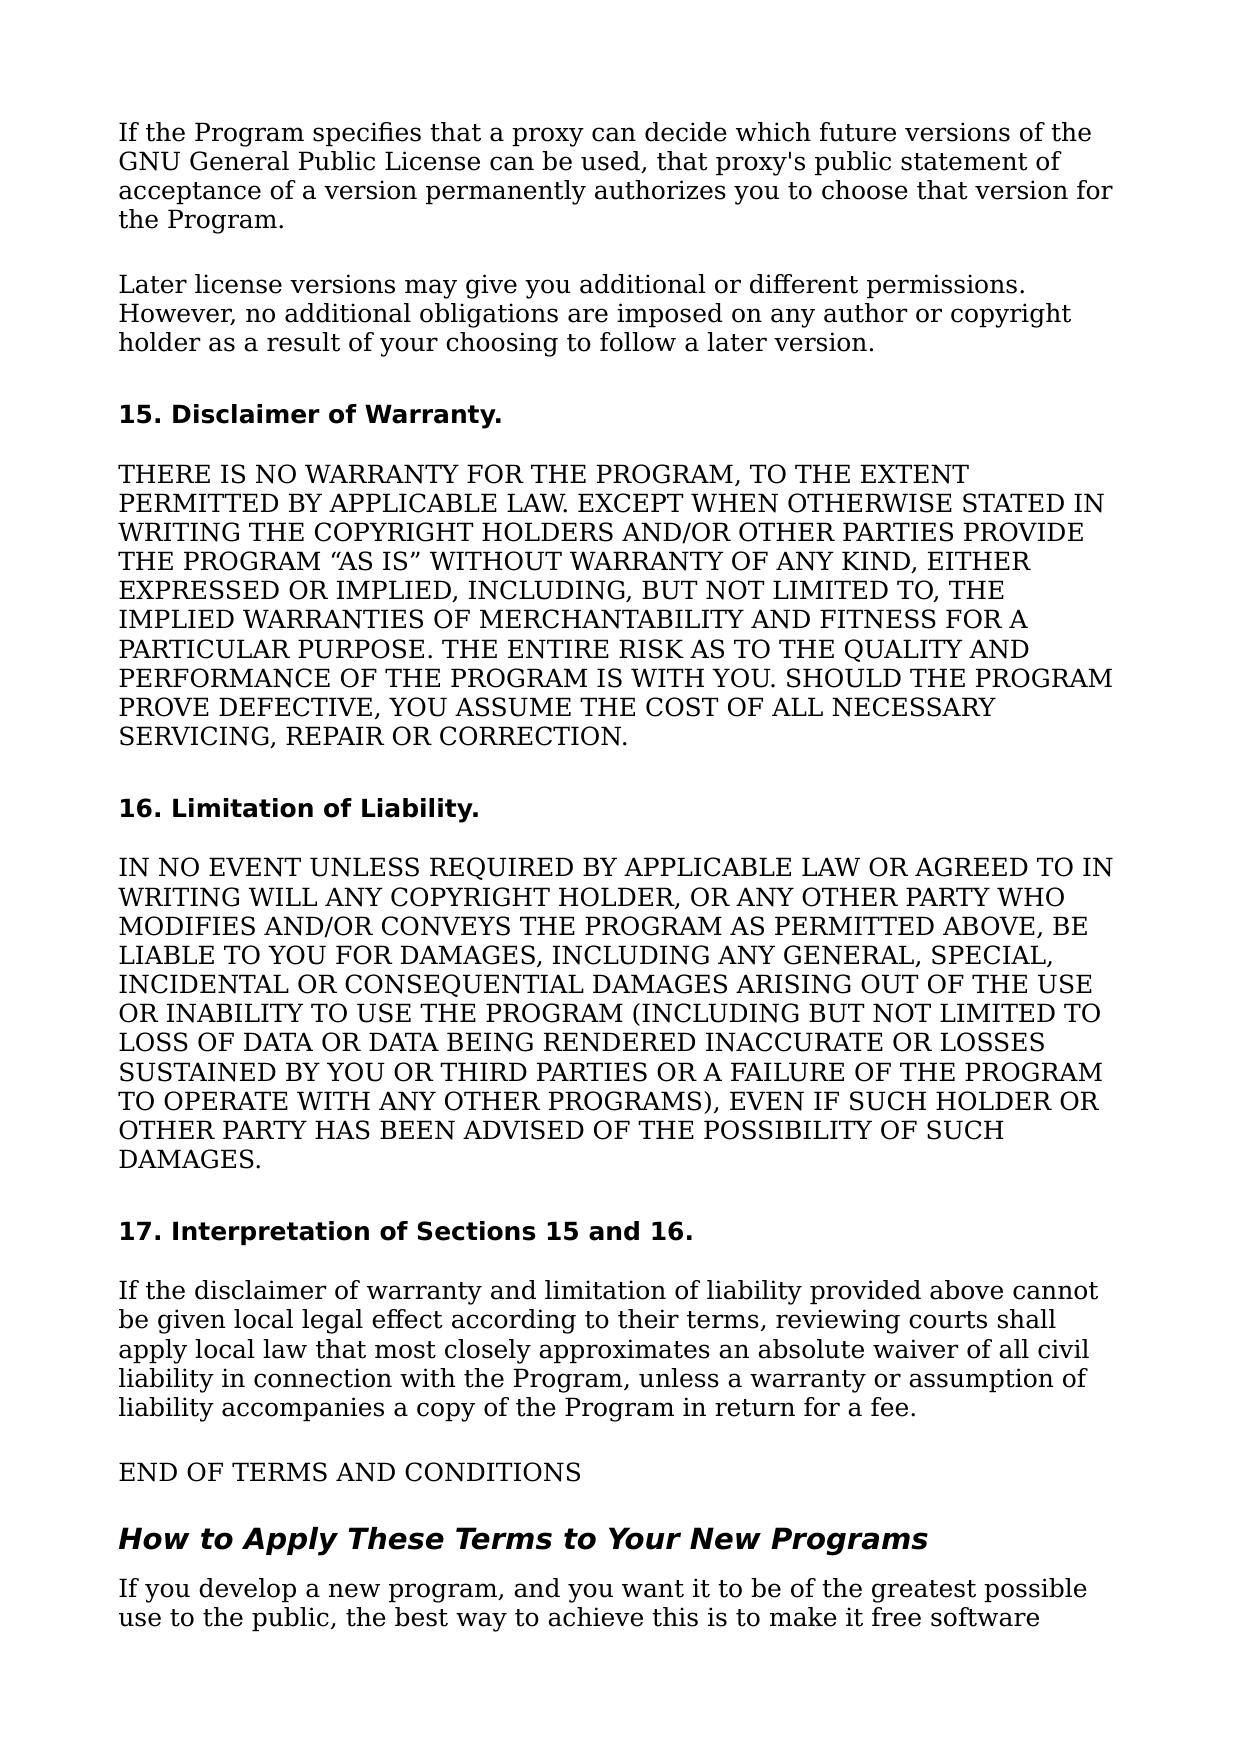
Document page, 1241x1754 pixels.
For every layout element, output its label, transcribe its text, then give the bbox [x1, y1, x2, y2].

text THERE IS NO WARRANTY FOR THE PROGRAM, TO THE EXTENT PERMITTED BY APPLICABLE LAW. EXCEPT WHEN OTHERWISE STATED IN WRITING THE COPYRIGHT HOLDERS AND/OR OTHER PARTIES PROVIDE THE PROGRAM “AS IS” WITHOUT WARRANTY OF ANY KIND, EITHER EXPRESSED OR IMPLIED, INCLUDING, BUT NOT LIMITED TO, THE IMPLIED WARRANTIES OF MERCHANTABILITY AND FITNESS FOR A PARTICULAR PURPOSE. THE ENTIRE RISK AS TO THE QUALITY AND PERFORMANCE OF THE PROGRAM IS WITH YOU. SHOULD THE PROGRAM PROVE DEFECTIVE, YOU ASSUME THE COST OF ALL NECESSARY SERVICING, REPAIR OR CORRECTION. [118, 460, 1122, 751]
subtitle How to Apply These Terms to Your New Programs [118, 1522, 1122, 1556]
text Later license versions may give you additional or different permissions. However, no additional obligations are imposed on any author or copyright holder as a result of your choosing to follow a later version. [118, 270, 1122, 358]
subtitle 15. Disclaimer of Warranty. [118, 400, 1122, 429]
text IN NO EVENT UNLESS REQUIRED BY APPLICABLE LAW OR AGREED TO IN WRITING WILL ANY COPYRIGHT HOLDER, OR ANY OTHER PARTY WHO MODIFIES AND/OR CONVEYS THE PROGRAM AS PERMITTED ABOVE, BE LIABLE TO YOU FOR DAMAGES, INCLUDING ANY GENERAL, SPECIAL, INCIDENTAL OR CONSEQUENTIAL DAMAGES ARISING OUT OF THE USE OR INABILITY TO USE THE PROGRAM (INCLUDING BUT NOT LIMITED TO LOSS OF DATA OR DATA BEING RENDERED INACCURATE OR LOSSES SUSTAINED BY YOU OR THIRD PARTIES OR A FAILURE OF THE PROGRAM TO OPERATE WITH ANY OTHER PROGRAMS), EVEN IF SUCH HOLDER OR OTHER PARTY HAS BEEN ADVISED OF THE POSSIBILITY OF SUCH DAMAGES. [118, 853, 1122, 1174]
text If you develop a new program, and you want it to be of the greatest possible use to the public, the best way to achieve this is to make it free software [118, 1574, 1122, 1632]
text END OF TERMS AND CONDITIONS [118, 1458, 1122, 1487]
subtitle 16. Limitation of Liability. [118, 794, 1122, 823]
text If the Program specifies that a proxy can decide which future versions of the GNU General Public License can be used, that proxy's public statement of acceptance of a version permanently authorizes you to choose that version for the Program. [118, 118, 1122, 235]
text If the disclaimer of warranty and limitation of liability provided above cannot be given local legal effect according to their terms, reviewing courts shall apply local law that most closely approximates an absolute waiver of all civil liability in connection with the Program, unless a warranty or assumption of liability accompanies a copy of the Program in return for a fee. [118, 1276, 1122, 1422]
subtitle 17. Interpretation of Sections 15 and 16. [118, 1217, 1122, 1246]
